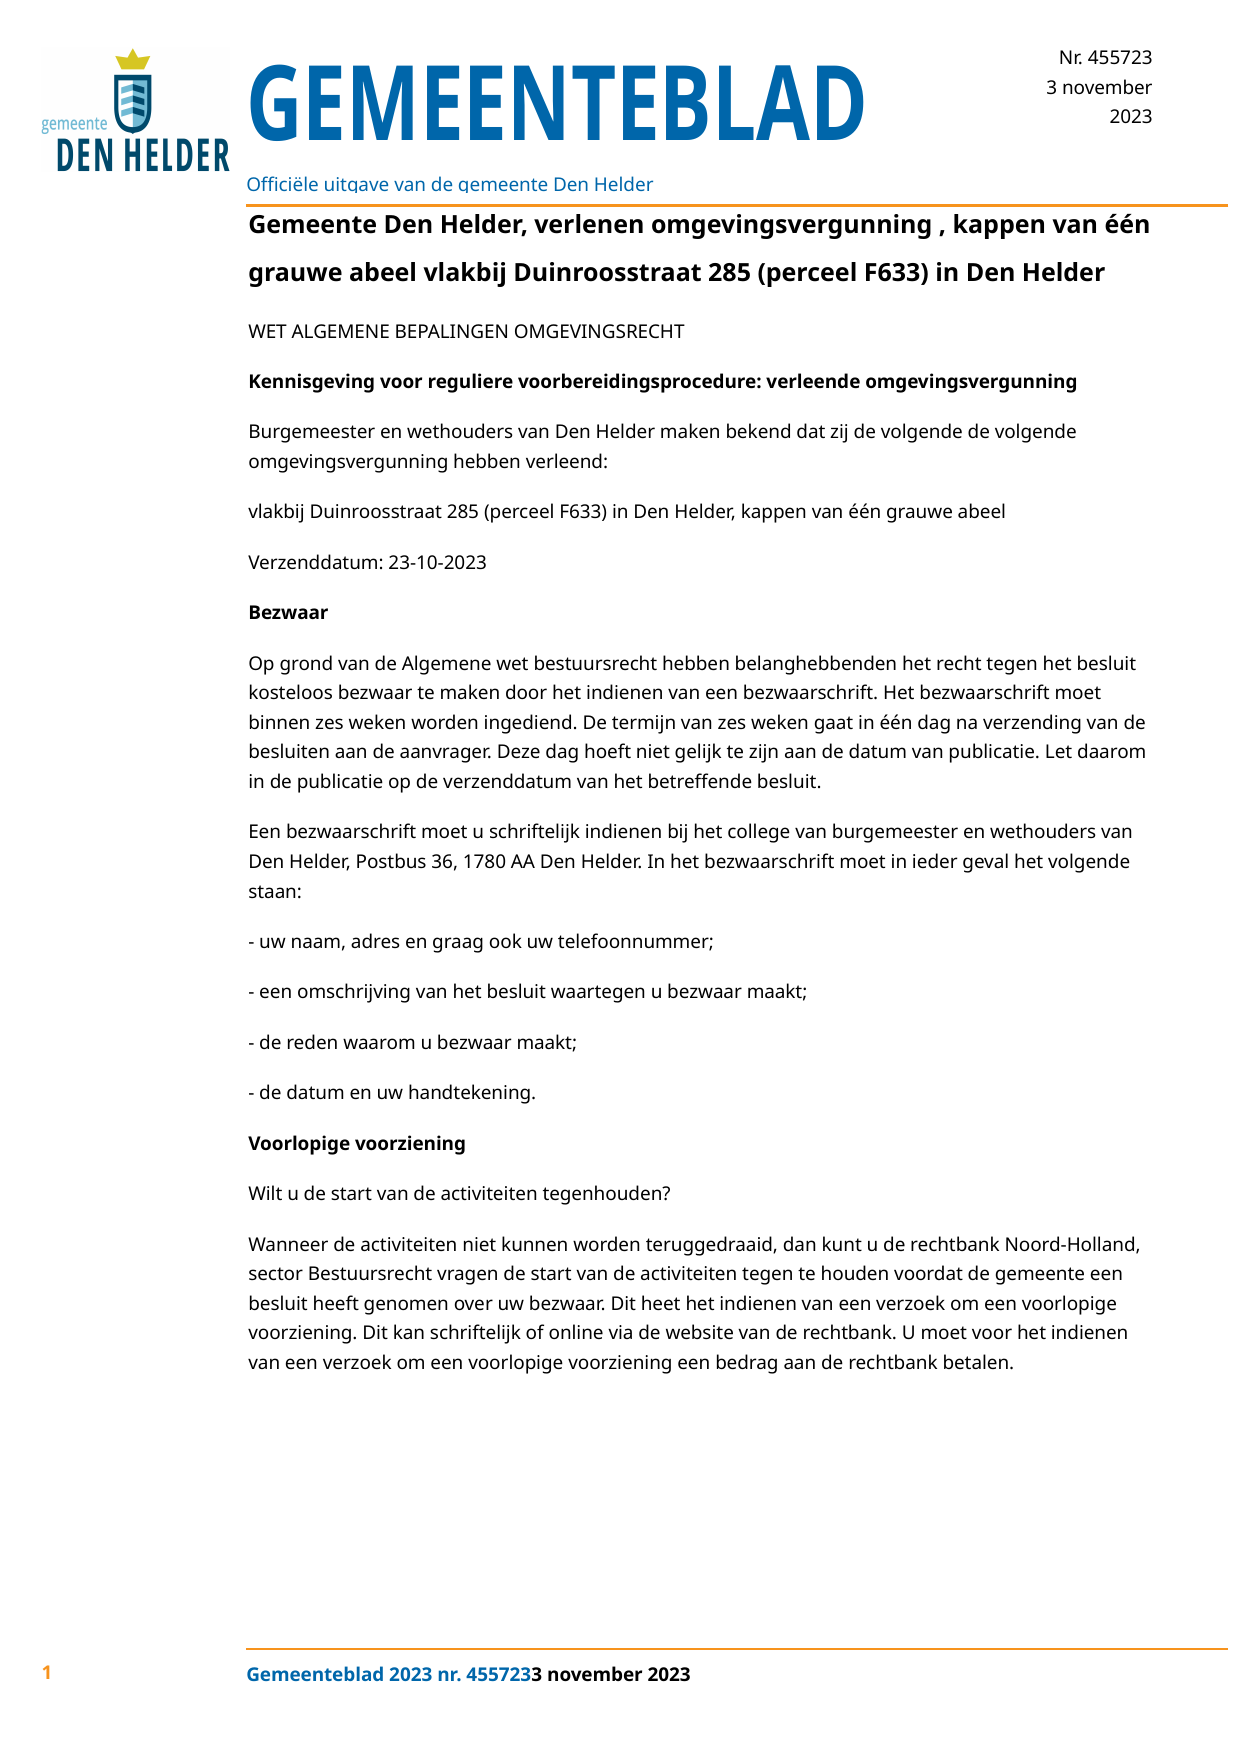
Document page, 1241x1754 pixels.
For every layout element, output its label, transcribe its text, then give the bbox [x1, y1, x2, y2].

text - een omschrijving van het besluit waartegen u bezwaar maakt; [248, 979, 1152, 1004]
picture [182, 144, 187, 165]
picture [130, 157, 135, 172]
text Burgemeester en wethouders van Den Helder maken bekend dat zij de volgende de volgende omgevingsvergunning hebben verleend: [248, 419, 1152, 474]
text Bezwaar [248, 599, 1152, 625]
text Gemeente Den Helder, verlenen omgevingsvergunning , kappen van één grauwe abeel vlakbij Duinroosstraat 285 (perceel F633) in Den Helder [248, 207, 1152, 288]
text Wilt u de start van de activiteiten tegenhouden? [248, 1180, 1152, 1206]
text Wanneer de activiteiten niet kunnen worden teruggedraaid, dan kunt u de rechtbank Noord-Holland, sector Bestuursrecht vragen de start van de activiteiten tegen te houden voordat de gemeente een besluit heeft genomen over uw bezwaar. Dit heet het indienen van een verzoek om een voorlopige voorziening. Dit kan schriftelijk of online via de website van de rechtbank. U moet voor het indienen van een verzoek om een voorlopige voorziening een bedrag aan de rechtbank betalen. [248, 1231, 1152, 1375]
text Kennisgeving voor reguliere voorbereidingsprocedure: verleende omgevingsvergunning [248, 368, 1152, 394]
picture [63, 144, 68, 165]
text - de reden waarom u bezwaar maakt; [248, 1029, 1152, 1055]
text vlakbij Duinroosstraat 285 (perceel F633) in Den Helder, kappen van één grauwe abeel [248, 499, 1152, 524]
text Een bezwaarschrift moet u schriftelijk indienen bij het college van burgemeester en wethouders van Den Helder, Postbus 36, 1780 AA Den Helder. In het bezwaarschrift moet in ieder geval het volgende staan: [248, 819, 1152, 904]
picture [41, 47, 231, 172]
picture [220, 160, 224, 172]
text WET ALGEMENE BEPALINGEN OMGEVINGSRECHT [248, 318, 1152, 344]
picture [100, 154, 106, 172]
text - uw naam, adres en graag ook uw telefoonnummer; [248, 928, 1152, 954]
text - de datum en uw handtekening. [248, 1079, 1152, 1105]
text Voorlopige voorziening [248, 1130, 1152, 1156]
text Op grond van de Algemene wet bestuursrecht hebben belanghebbenden het recht tegen het besluit kosteloos bezwaar te maken door het indienen van een bezwaarschrift. Het bezwaarschrift moet binnen zes weken worden ingediend. De termijn van zes weken gaat in één dag na verzending van de besluiten aan de aanvrager. Deze dag hoeft niet gelijk te zijn aan de datum van publicatie. Let daarom in de publicatie op de verzenddatum van het betreffende besluit. [248, 650, 1152, 794]
text Verzenddatum: 23-10-2023 [248, 549, 1152, 575]
